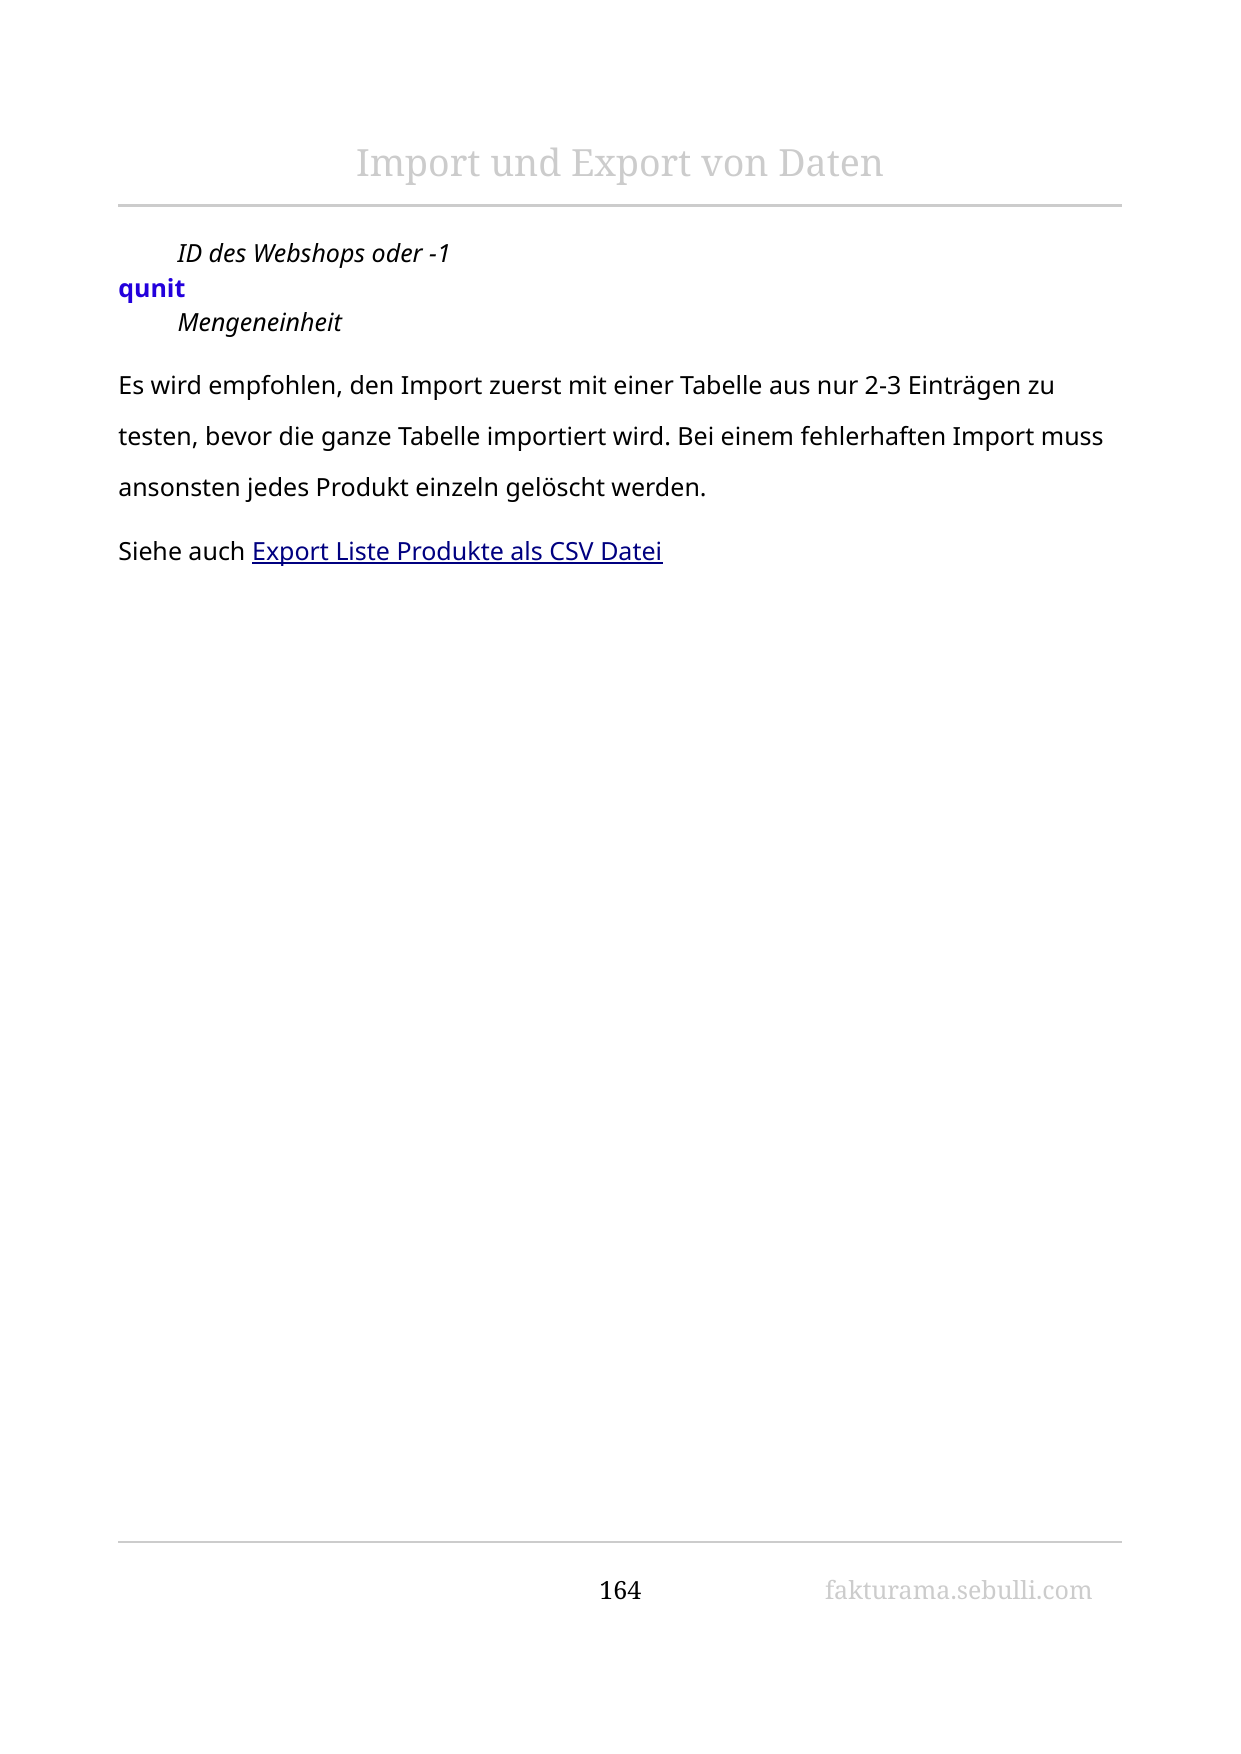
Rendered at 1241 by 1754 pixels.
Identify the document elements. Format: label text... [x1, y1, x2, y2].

text Siehe auch Export Liste Produkte als CSV Datei [118, 533, 1122, 567]
text Es wird empfohlen, den Import zuerst mit einer Tabelle aus nur 2-3 Einträgen zu testen, bevor die ganze Tabelle importiert wird. Bei einem fehlerhaften Import muss ansonsten jedes Produkt einzeln gelöscht werden. [118, 368, 1122, 504]
list ID des Webshops oder -1 [177, 236, 1122, 270]
subtitle qunit [118, 270, 1122, 304]
list Mengeneinheit [177, 304, 1122, 338]
